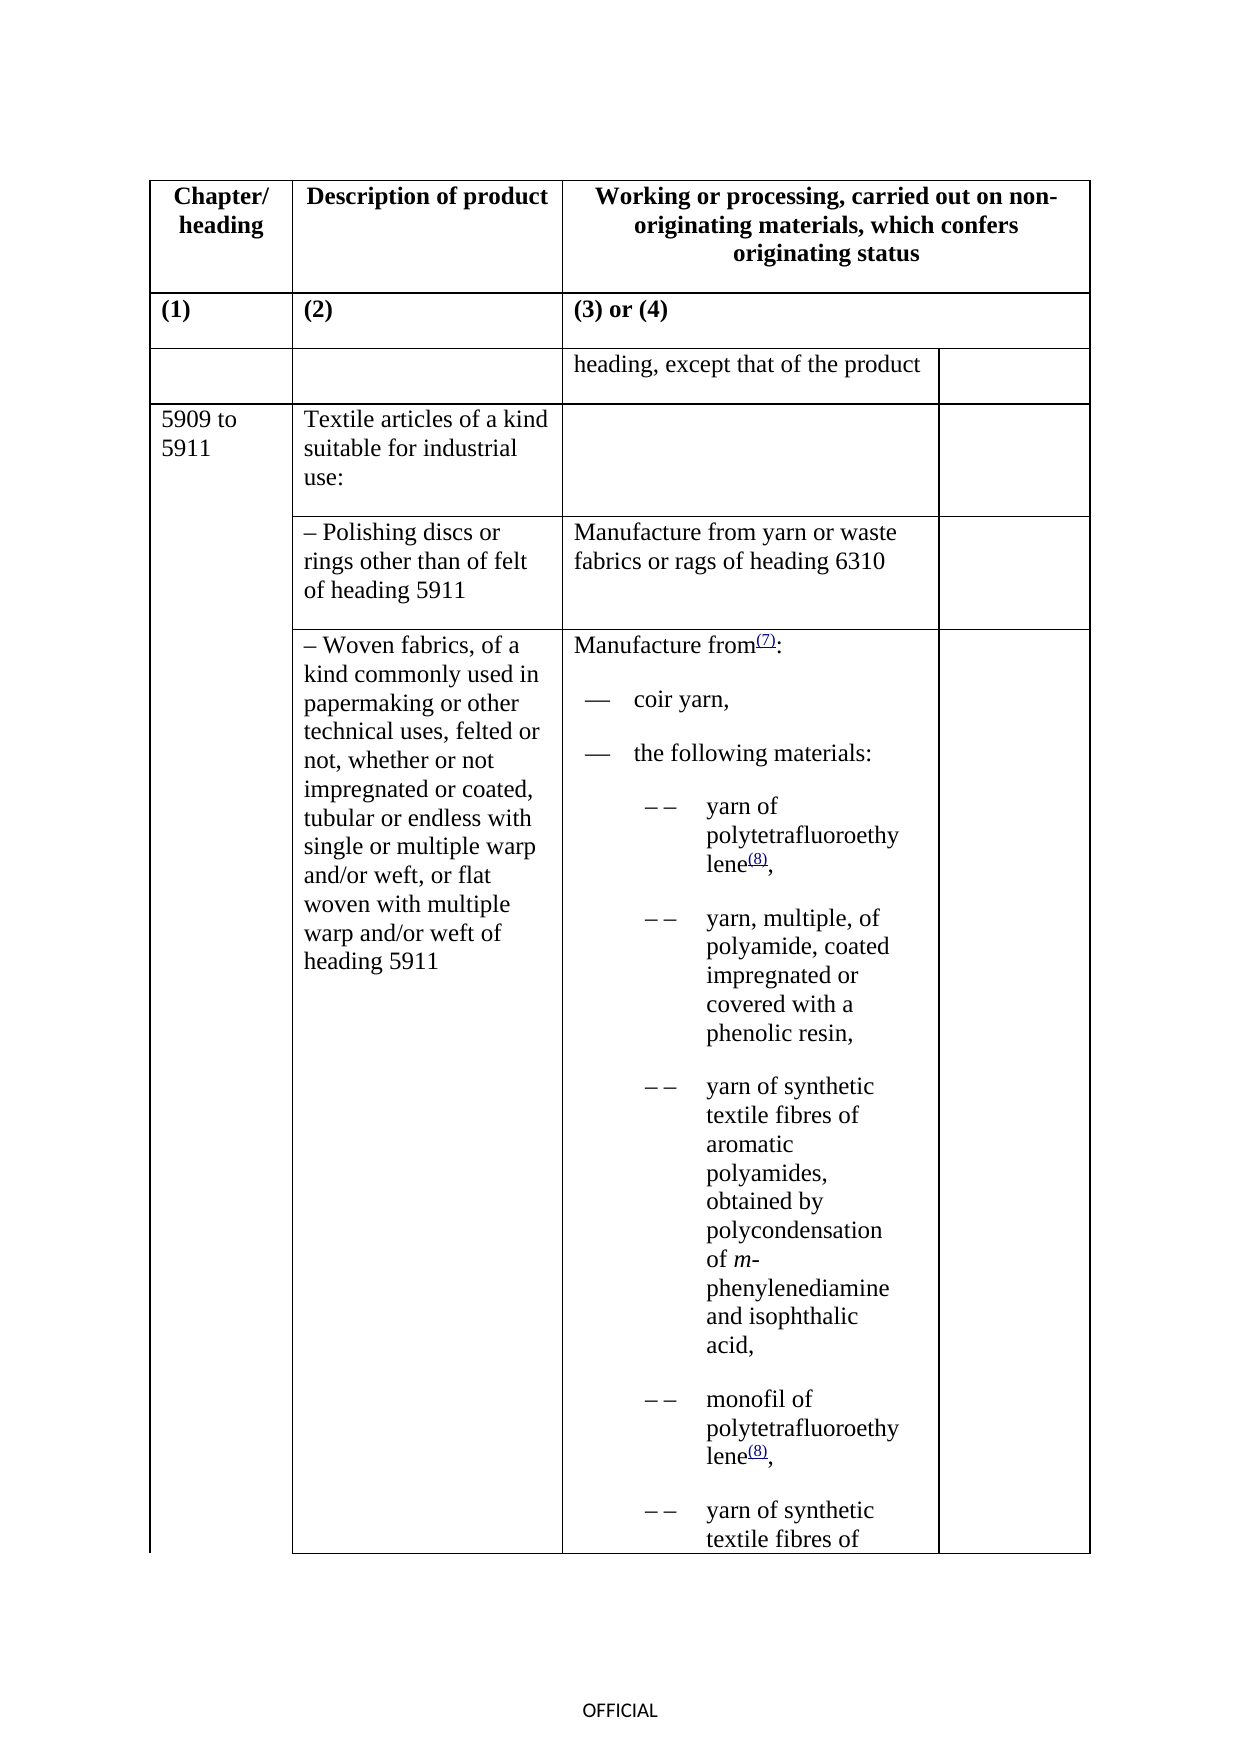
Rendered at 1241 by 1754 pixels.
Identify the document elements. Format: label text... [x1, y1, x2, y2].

table_cell (3) or (4) [563, 294, 1089, 348]
table_header – – [634, 791, 695, 903]
table_header Working or processing, carried out on non-originating materials, which confers originating status [563, 181, 1089, 292]
table_cell – – [634, 903, 695, 1071]
table_header Description of product [293, 181, 562, 292]
table_cell [940, 349, 1089, 403]
table_cell monofil of polytetrafluoroethylene(8), [695, 1384, 916, 1495]
table_cell [563, 405, 938, 516]
table_cell [151, 349, 292, 403]
table_cell the following materials: [622, 738, 928, 1553]
table_cell – – [634, 1384, 695, 1495]
table_header Chapter/ heading [151, 181, 292, 292]
table_cell [151, 516, 292, 628]
table_cell heading, except that of the product [563, 349, 938, 403]
table_cell [940, 517, 1089, 628]
table_cell yarn of synthetic textile fibres of aromatic polyamides, obtained by polycondensation of m-phenylenediamine and isophthalic acid, [695, 1071, 916, 1384]
table_cell Textile articles of a kind suitable for industrial use: [293, 405, 562, 516]
table_cell [940, 405, 1089, 516]
table_cell – – [634, 1071, 695, 1384]
table_cell yarn of synthetic textile fibres of [695, 1495, 916, 1553]
table_cell (2) [293, 294, 562, 348]
table_header yarn of polytetrafluoroethylene(8), [695, 791, 916, 903]
table_cell [151, 629, 292, 1553]
table_header coir yarn, [622, 684, 928, 738]
table_cell – Polishing discs or rings other than of felt of heading 5911 [293, 517, 562, 628]
table_cell [293, 349, 562, 403]
table_cell — [574, 738, 622, 1553]
table_cell – – [634, 1495, 695, 1553]
table_header — [574, 684, 622, 738]
table_cell – Woven fabrics, of a kind commonly used in papermaking or other technical uses, felted or not, whether or not impregnated or coated, tubular or endless with single or multiple warp and/or weft, or flat woven with multiple warp and/or weft of heading 5911 [293, 630, 562, 1553]
table_cell (1) [151, 294, 292, 348]
table_cell Manufacture from yarn or waste fabrics or rags of heading 6310 [563, 517, 938, 628]
table_cell [940, 630, 1089, 1553]
table_cell Manufacture from(7): [563, 630, 938, 1553]
table_cell 5909 to 5911 [151, 405, 292, 516]
table_cell yarn, multiple, of polyamide, coated impregnated or covered with a phenolic resin, [695, 903, 916, 1071]
